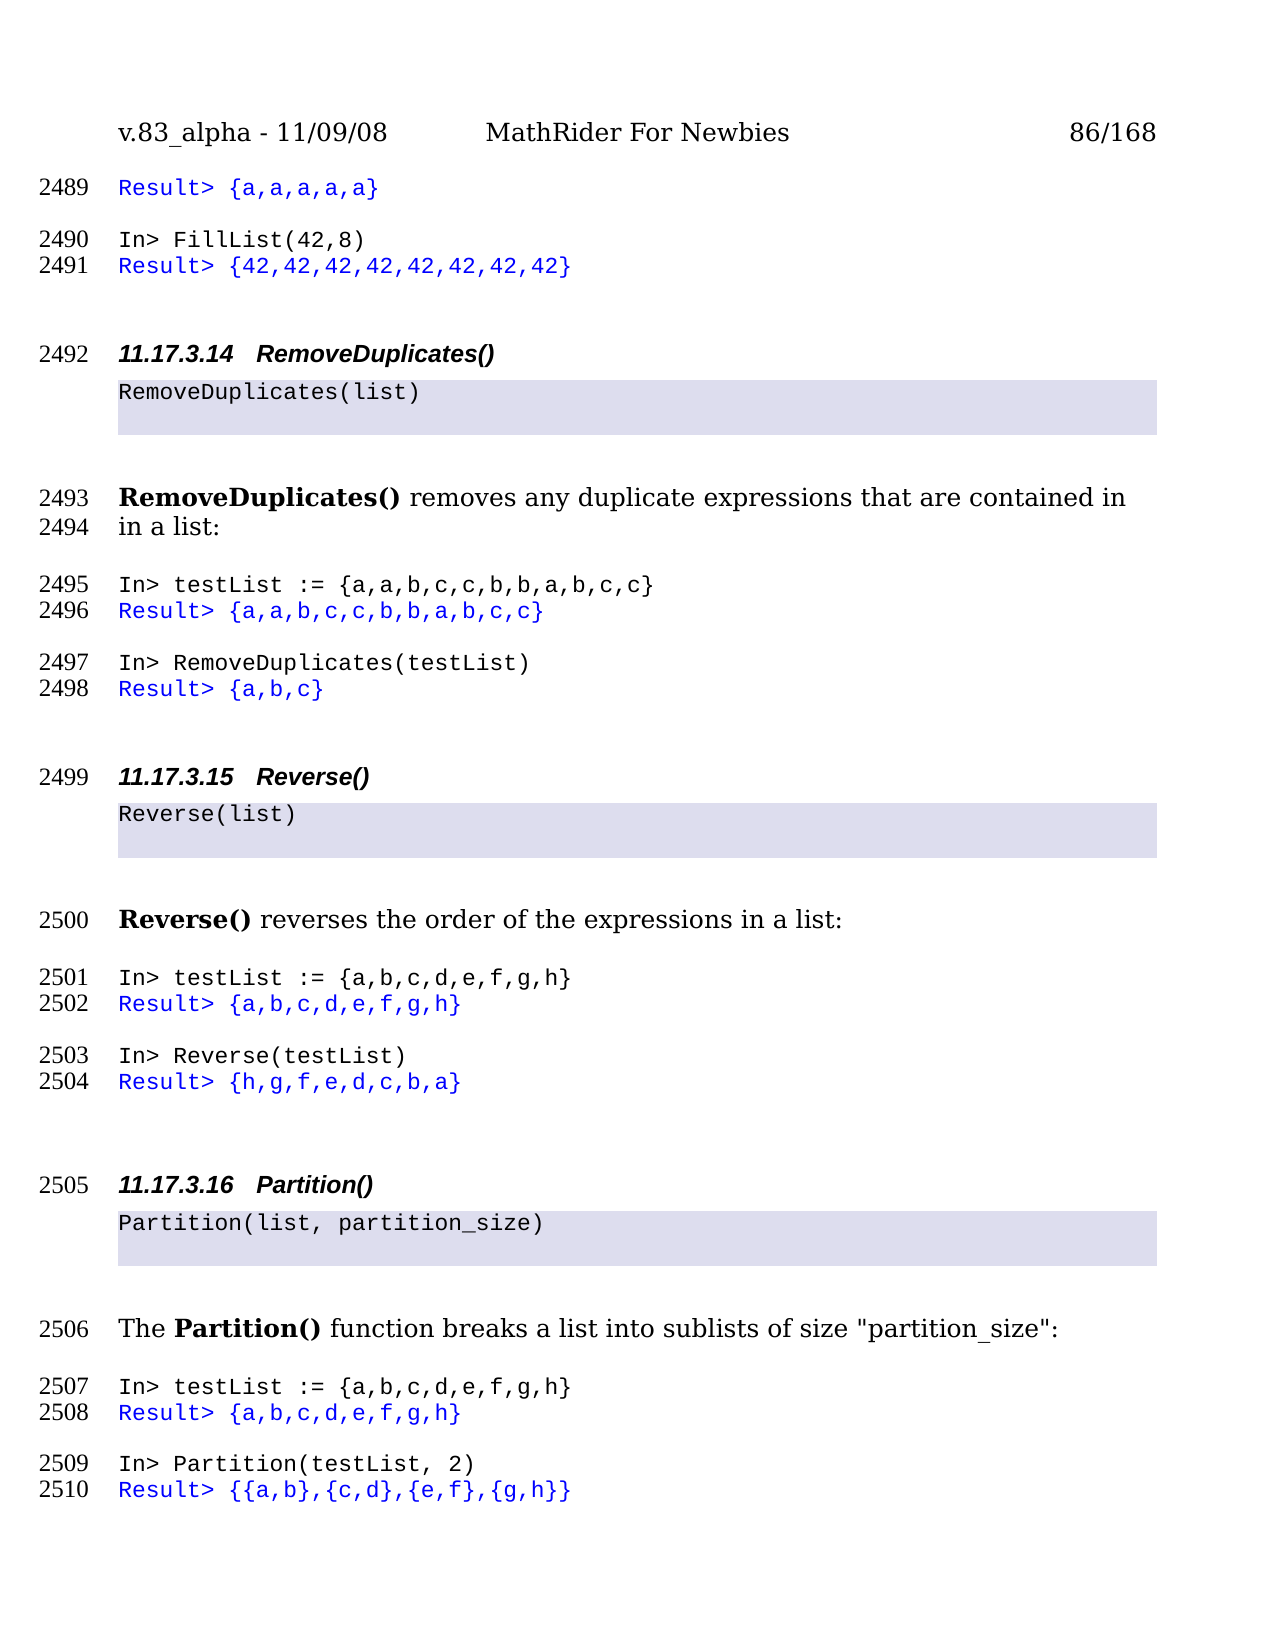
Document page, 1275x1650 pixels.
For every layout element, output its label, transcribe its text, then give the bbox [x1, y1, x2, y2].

text Result> {42,42,42,42,42,42,42,42} [118, 254, 1157, 281]
text Result> {a,a,a,a,a} [118, 177, 1157, 203]
text The Partition() function breaks a list into sublists of size "partition_size": [118, 1314, 1157, 1343]
text In> testList := {a,b,c,d,e,f,g,h} [118, 966, 1157, 992]
table_header RemoveDuplicates(list) [118, 380, 1157, 435]
text In> RemoveDuplicates(testList) [118, 651, 1157, 677]
text In> Partition(testList, 2) [118, 1453, 1157, 1479]
text RemoveDuplicates() removes any duplicate expressions that are contained in in a list: [118, 483, 1157, 541]
subtitle Partition() [118, 1170, 1157, 1199]
text In> testList := {a,b,c,d,e,f,g,h} [118, 1375, 1157, 1401]
text Result> {{a,b},{c,d},{e,f},{g,h}} [118, 1479, 1157, 1505]
text Result> {h,g,f,e,d,c,b,a} [118, 1070, 1157, 1096]
text In> Reverse(testList) [118, 1044, 1157, 1070]
text Result> {a,b,c,d,e,f,g,h} [118, 1401, 1157, 1427]
text Reverse() reverses the order of the expressions in a list: [118, 905, 1157, 934]
text In> FillList(42,8) [118, 229, 1157, 254]
table_header Partition(list, partition_size) [118, 1211, 1157, 1266]
text In> testList := {a,a,b,c,c,b,b,a,b,c,c} [118, 573, 1157, 599]
text Result> {a,a,b,c,c,b,b,a,b,c,c} [118, 599, 1157, 625]
subtitle RemoveDuplicates() [118, 339, 1157, 368]
text Result> {a,b,c,d,e,f,g,h} [118, 992, 1157, 1018]
table_header Reverse(list) [118, 803, 1157, 858]
text Result> {a,b,c} [118, 677, 1157, 703]
subtitle Reverse() [118, 762, 1157, 790]
